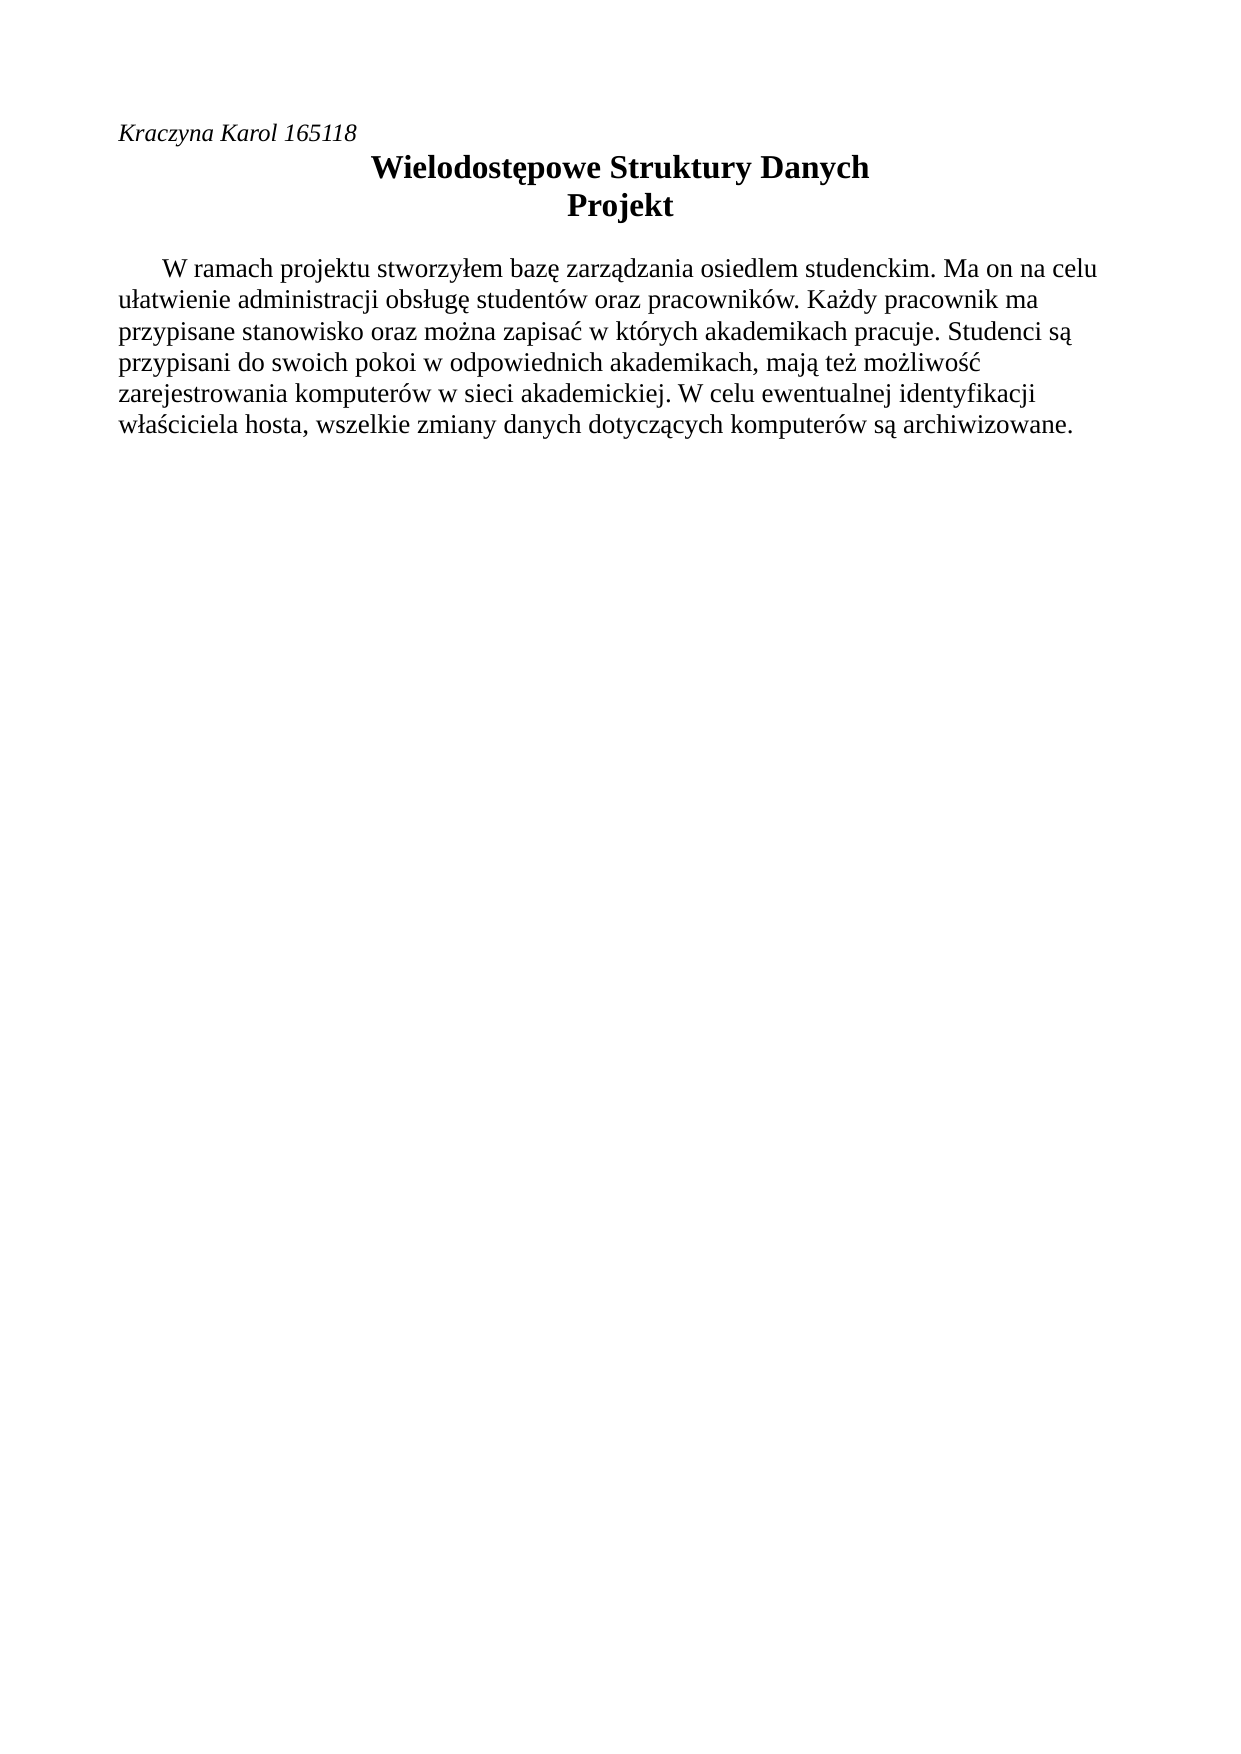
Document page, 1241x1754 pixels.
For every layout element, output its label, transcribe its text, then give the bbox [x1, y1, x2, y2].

text Wielodostępowe Struktury Danych [118, 147, 1122, 185]
text Kraczyna Karol 165118 [118, 118, 1122, 147]
text W ramach projektu stworzyłem bazę zarządzania osiedlem studenckim. Ma on na celu ułatwienie administracji obsługę studentów oraz pracowników. Każdy pracownik ma przypisane stanowisko oraz można zapisać w których akademikach pracuje. Studenci są przypisani do swoich pokoi w odpowiednich akademikach, mają też możliwość zarejestrowania komputerów w sieci akademickiej. W celu ewentualnej identyfikacji właściciela hosta, wszelkie zmiany danych dotyczących komputerów są archiwizowane. [118, 252, 1122, 439]
text Projekt [118, 185, 1122, 223]
